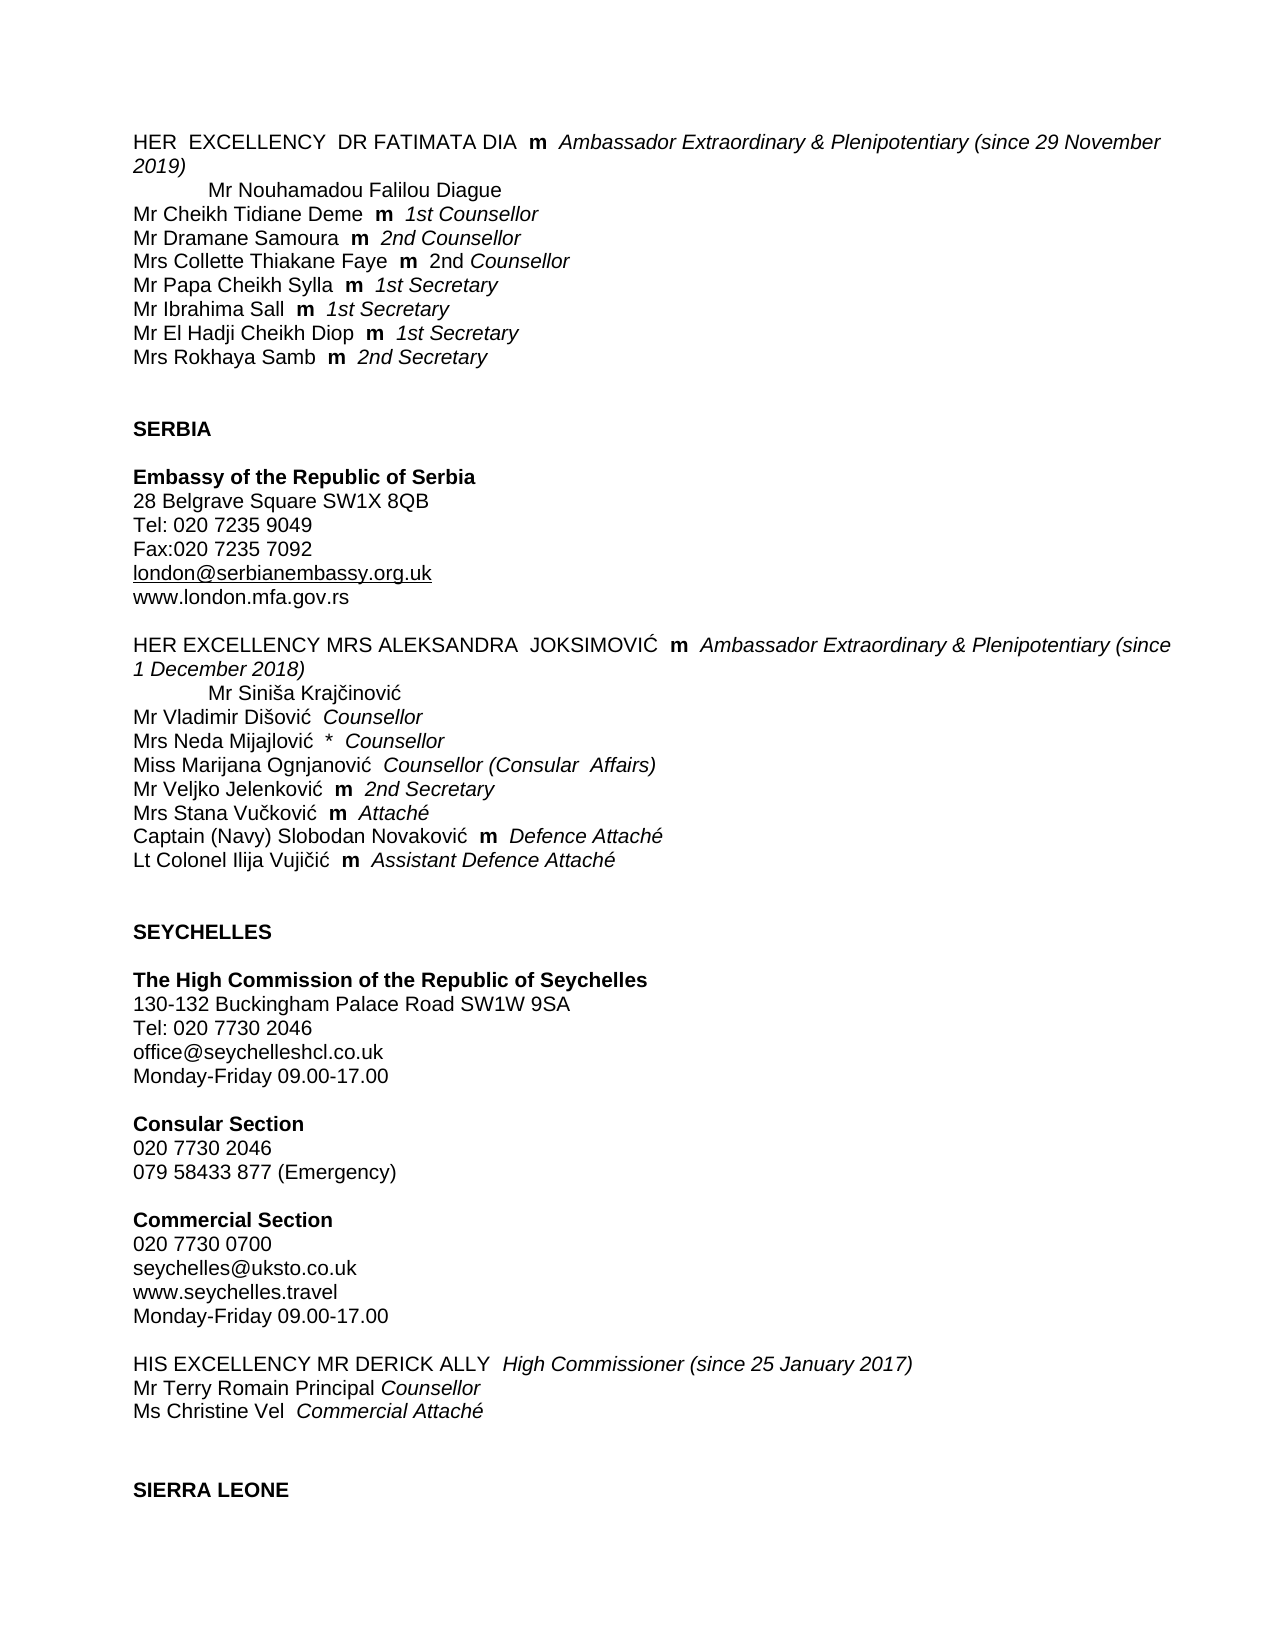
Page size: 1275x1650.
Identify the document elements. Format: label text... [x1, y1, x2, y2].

text Mr Dramane Samoura m 2nd Counsellor [133, 225, 1181, 249]
text Mr Nouhamadou Falilou Diague [133, 177, 1181, 201]
text SIERRA LEONE [133, 1478, 1181, 1502]
text 28 Belgrave Square SW1X 8QB [133, 489, 1181, 513]
text Tel: 020 7730 2046 [133, 1016, 1181, 1040]
text Mr Vladimir Dišović Counsellor [133, 704, 1181, 728]
text Mrs Neda Mijajlović * Counsellor [133, 728, 1181, 752]
text 130-132 Buckingham Palace Road SW1W 9SA [133, 992, 1181, 1016]
text Mr Papa Cheikh Sylla m 1st Secretary [133, 273, 1181, 297]
text HER EXCELLENCY DR FATIMATA DIA m Ambassador Extraordinary & Plenipotentiary (since 29 November 2019) [133, 129, 1181, 177]
text www.seychelles.travel [133, 1279, 1181, 1303]
text Ms Christine Vel Commercial Attaché [133, 1399, 1181, 1423]
text Mr Veljko Jelenković m 2nd Secretary [133, 776, 1181, 800]
text Miss Marijana Ognjanović Counsellor (Consular Affairs) [133, 752, 1181, 776]
text 020 7730 0700 [133, 1232, 1181, 1256]
text Fax:020 7235 7092 [133, 537, 1181, 561]
text office@seychelleshcl.co.uk [133, 1040, 1181, 1064]
text Captain (Navy) Slobodan Novaković m Defence Attaché [133, 824, 1181, 848]
text 079 58433 877 (Emergency) [133, 1160, 1181, 1184]
text seychelles@uksto.co.uk [133, 1256, 1181, 1279]
text Mr Cheikh Tidiane Deme m 1st Counsellor [133, 201, 1181, 225]
text london@serbianembassy.org.uk [133, 561, 1181, 585]
text Commercial Section [133, 1208, 1181, 1232]
text Consular Section [133, 1112, 1181, 1136]
text Mr Siniša Krajčinović [133, 681, 1181, 704]
text Lt Colonel Ilija Vujičić m Assistant Defence Attaché [133, 848, 1181, 872]
text Mr Ibrahima Sall m 1st Secretary [133, 297, 1181, 321]
text Monday-Friday 09.00-17.00 [133, 1064, 1181, 1088]
text 020 7730 2046 [133, 1136, 1181, 1160]
text Monday-Friday 09.00-17.00 [133, 1303, 1181, 1327]
text Mrs Stana Vučković m Attaché [133, 800, 1181, 824]
text Mrs Rokhaya Samb m 2nd Secretary [133, 345, 1181, 369]
text SERBIA [133, 417, 1181, 441]
text SEYCHELLES [133, 920, 1181, 944]
text HER EXCELLENCY MRS ALEKSANDRA JOKSIMOVIĆ m Ambassador Extraordinary & Plenipotentiary (since 1 December 2018) [133, 633, 1181, 681]
text Mr Terry Romain Principal Counsellor [133, 1375, 1181, 1399]
text Embassy of the Republic of Serbia [133, 465, 1181, 489]
text The High Commission of the Republic of Seychelles [133, 968, 1181, 992]
text Tel: 020 7235 9049 [133, 513, 1181, 537]
text www.london.mfa.gov.rs [133, 585, 1181, 609]
text HIS EXCELLENCY MR DERICK ALLY High Commissioner (since 25 January 2017) [133, 1351, 1181, 1375]
text Mrs Collette Thiakane Faye m 2nd Counsellor [133, 249, 1181, 273]
text Mr El Hadji Cheikh Diop m 1st Secretary [133, 321, 1181, 345]
